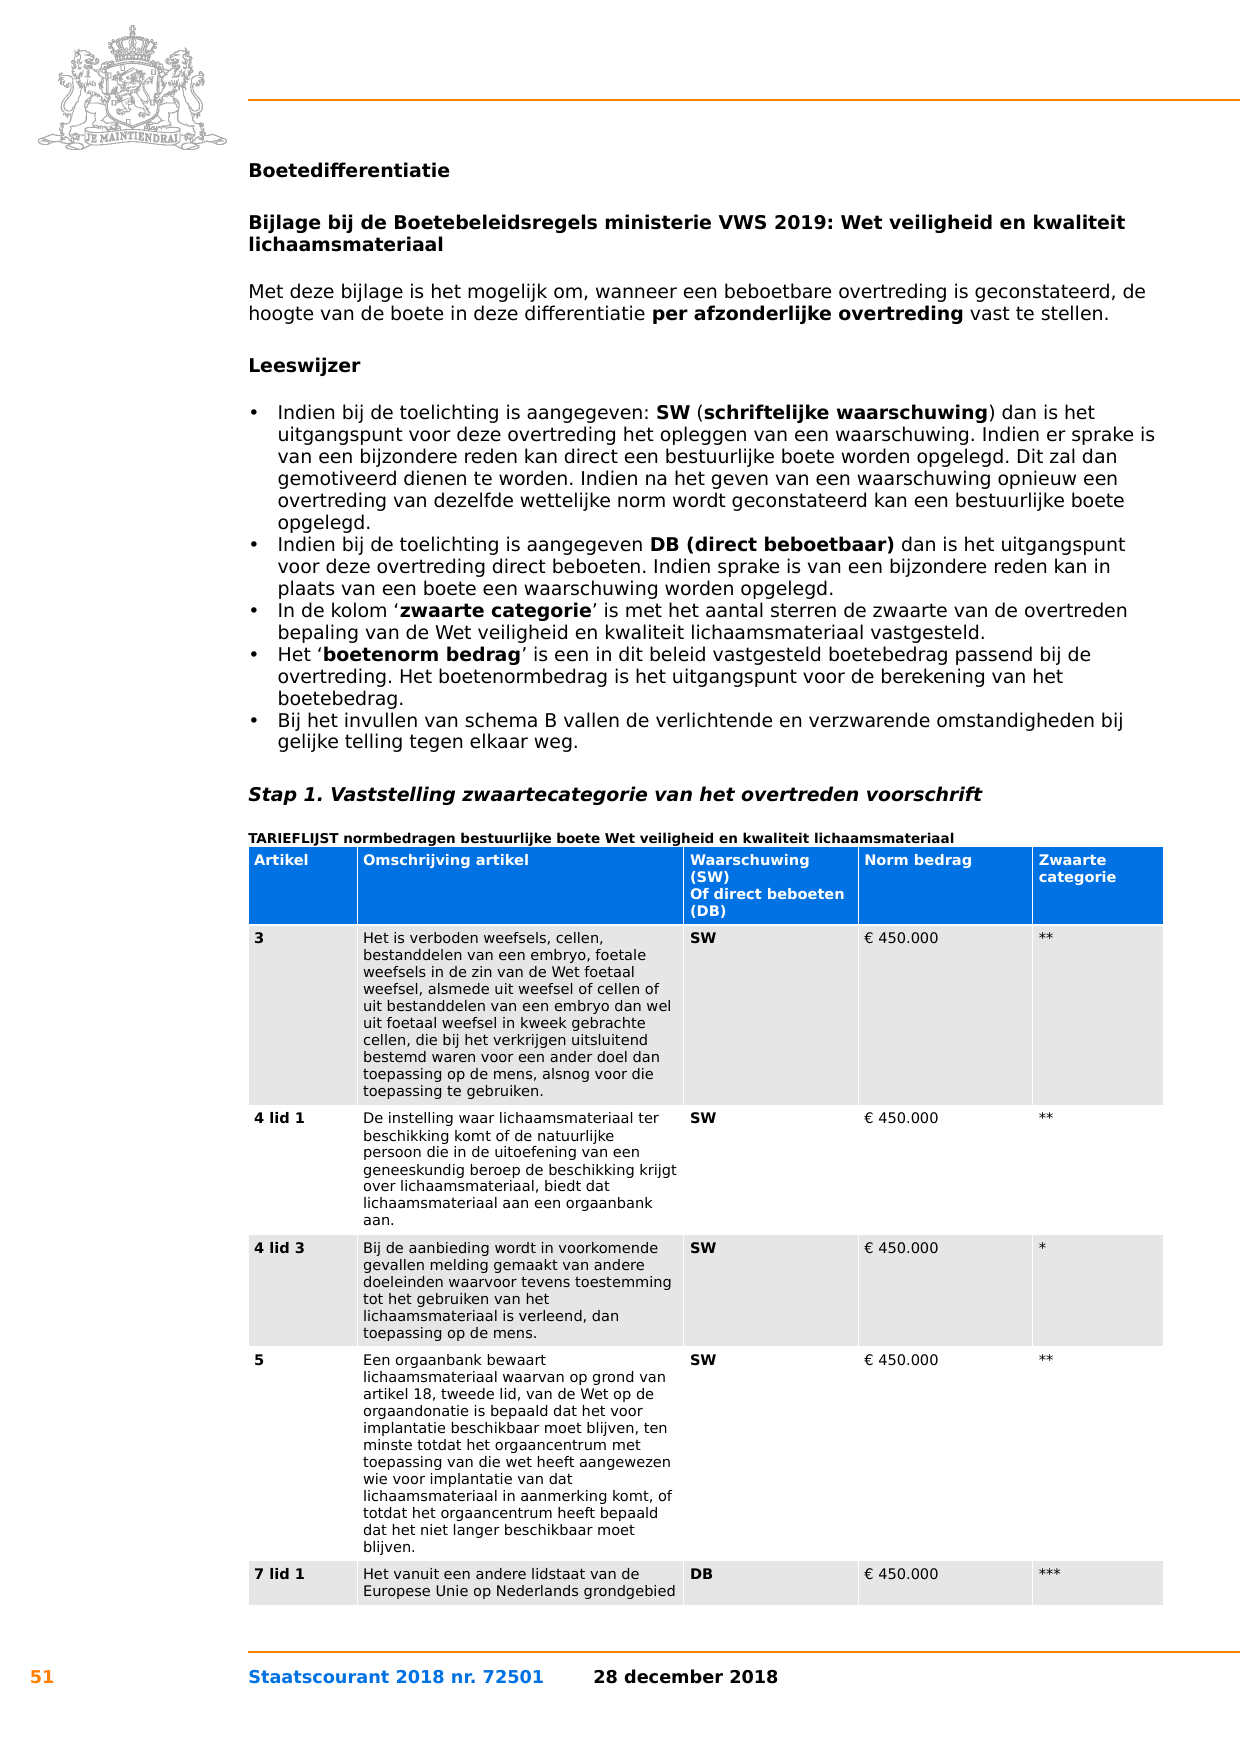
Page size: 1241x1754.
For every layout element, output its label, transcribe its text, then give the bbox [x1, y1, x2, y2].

subtitle Bijlage bij de Boetebeleidsregels ministerie VWS 2019: Wet veiligheid en kwaliteit lichaamsmateriaal [248, 212, 1163, 256]
text • Het ‘boetenorm bedrag’ is een in dit beleid vastgesteld boetebedrag passend bij de overtreding. Het boetenormbedrag is het uitgangspunt voor de berekening van het boetebedrag. [248, 643, 1163, 709]
text • Indien bij de toelichting is aangegeven DB (direct beboetbaar) dan is het uitgangspunt voor deze overtreding direct beboeten. Indien sprake is van een bijzondere reden kan in plaats van een boete een waarschuwing worden opgelegd. [248, 534, 1163, 599]
table_cell DB [684, 1561, 858, 1605]
table_cell 5 [249, 1347, 357, 1560]
table_header TARIEFLIJST normbedragen bestuurlijke boete Wet veiligheid en kwaliteit lichaamsmateriaal [248, 830, 1163, 846]
table_cell Het vanuit een andere lidstaat van de Europese Unie op Nederlands grondgebied [358, 1561, 683, 1605]
table_cell Waarschuwing (SW) Of direct beboeten (DB) [684, 847, 858, 924]
table_cell SW [684, 1235, 858, 1346]
table_cell SW [684, 1347, 858, 1560]
table_cell ** [1033, 1106, 1163, 1234]
subtitle Boetedifferentiatie [248, 160, 1163, 182]
table_cell € 450.000 [859, 1106, 1032, 1234]
subtitle Stap 1. Vaststelling zwaartecategorie van het overtreden voorschrift [248, 783, 1163, 805]
text • Bij het invullen van schema B vallen de verlichtende en verzwarende omstandigheden bij gelijke telling tegen elkaar weg. [248, 709, 1163, 753]
table_cell 4 lid 3 [249, 1235, 357, 1346]
table_cell *** [1033, 1561, 1163, 1605]
text Met deze bijlage is het mogelijk om, wanneer een beboetbare overtreding is geconstateerd, de hoogte van de boete in deze differentiatie per afzonderlijke overtreding vast te stellen. [248, 281, 1163, 325]
table_cell 4 lid 1 [249, 1106, 357, 1234]
table_cell ** [1033, 1347, 1163, 1560]
table_cell Bij de aanbieding wordt in voorkomende gevallen melding gemaakt van andere doeleinden waarvoor tevens toestemming tot het gebruiken van het lichaamsmateriaal is verleend, dan toepassing op de mens. [358, 1235, 683, 1346]
table_cell * [1033, 1235, 1163, 1346]
table_cell Omschrijving artikel [358, 847, 683, 924]
table_cell Zwaarte categorie [1033, 847, 1163, 924]
table_cell Het is verboden weefsels, cellen, bestanddelen van een embryo, foetale weefsels in de zin van de Wet foetaal weefsel, alsmede uit weefsel of cellen of uit bestanddelen van een embryo dan wel uit foetaal weefsel in kweek gebrachte cellen, die bij het verkrijgen uitsluitend bestemd waren voor een ander doel dan toepassing op de mens, alsnog voor die toepassing te gebruiken. [358, 926, 683, 1105]
table_cell ** [1033, 926, 1163, 1105]
table_cell Norm bedrag [859, 847, 1032, 924]
table_cell € 450.000 [859, 1347, 1032, 1560]
table_cell Artikel [249, 847, 357, 924]
table_cell 7 lid 1 [249, 1561, 357, 1605]
table_cell € 450.000 [859, 1561, 1032, 1605]
text • In de kolom ‘zwaarte categorie’ is met het aantal sterren de zwaarte van de overtreden bepaling van de Wet veiligheid en kwaliteit lichaamsmateriaal vastgesteld. [248, 599, 1163, 643]
table_cell Een orgaanbank bewaart lichaamsmateriaal waarvan op grond van artikel 18, tweede lid, van de Wet op de orgaandonatie is bepaald dat het voor implantatie beschikbaar moet blijven, ten minste totdat het orgaancentrum met toepassing van die wet heeft aangewezen wie voor implantatie van dat lichaamsmateriaal in aanmerking komt, of totdat het orgaancentrum heeft bepaald dat het niet langer beschikbaar moet blijven. [358, 1347, 683, 1560]
text • Indien bij de toelichting is aangegeven: SW (schriftelijke waarschuwing) dan is het uitgangspunt voor deze overtreding het opleggen van een waarschuwing. Indien er sprake is van een bijzondere reden kan direct een bestuurlijke boete worden opgelegd. Dit zal dan gemotiveerd dienen te worden. Indien na het geven van een waarschuwing opnieuw een overtreding van dezelfde wettelijke norm wordt geconstateerd kan een bestuurlijke boete opgelegd. [248, 402, 1163, 534]
table_cell SW [684, 1106, 858, 1234]
picture [38, 25, 227, 150]
subtitle Leeswijzer [248, 355, 1163, 377]
table_cell De instelling waar lichaamsmateriaal ter beschikking komt of de natuurlijke persoon die in de uitoefening van een geneeskundig beroep de beschikking krijgt over lichaamsmateriaal, biedt dat lichaamsmateriaal aan een orgaanbank aan. [358, 1106, 683, 1234]
table_cell SW [684, 926, 858, 1105]
table_cell 3 [249, 926, 357, 1105]
table_cell € 450.000 [859, 1235, 1032, 1346]
table_cell € 450.000 [859, 926, 1032, 1105]
